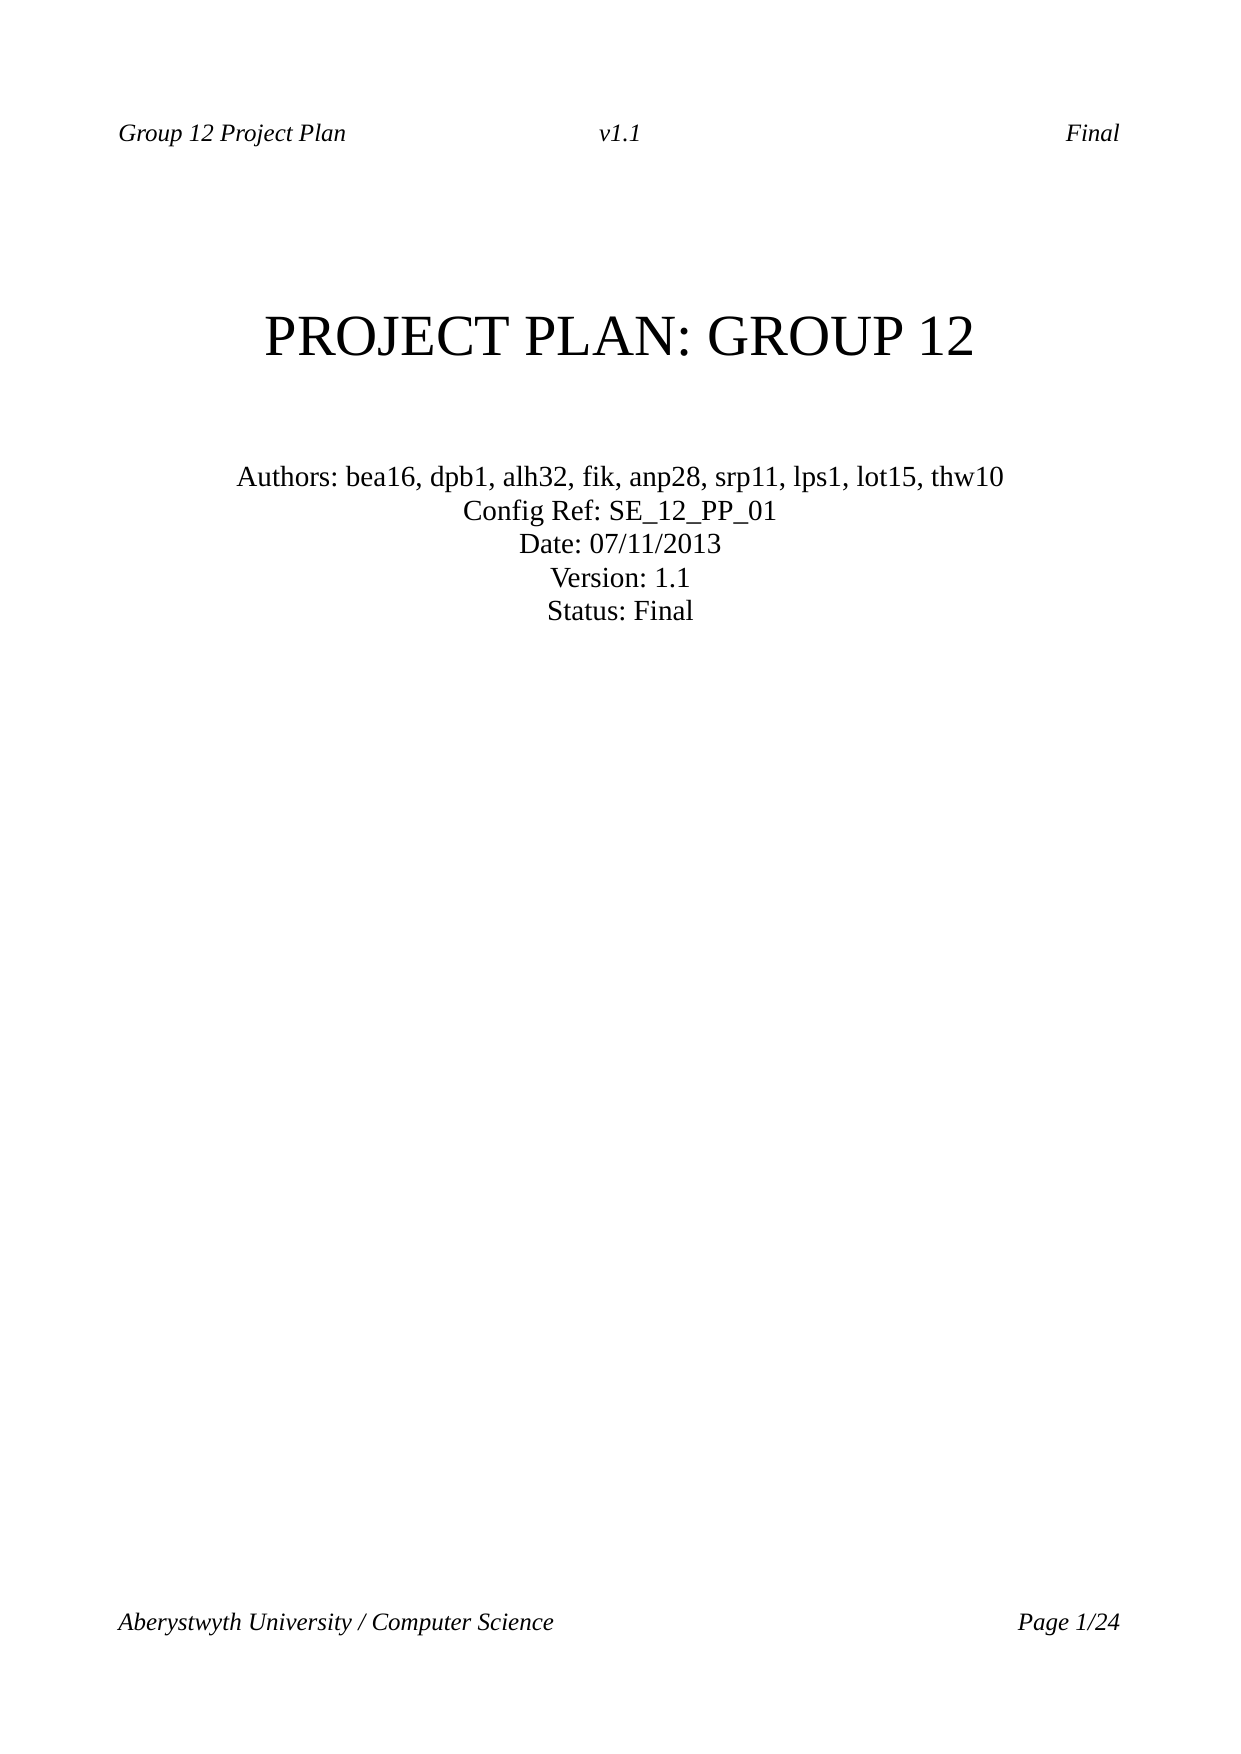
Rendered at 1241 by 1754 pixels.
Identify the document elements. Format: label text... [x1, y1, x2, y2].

text PROJECT PLAN: GROUP 12 [118, 301, 1122, 368]
text Status: Final [118, 593, 1122, 627]
text Date: 07/11/2013 [118, 526, 1122, 560]
text Config Ref: SE_12_PP_01 [118, 493, 1122, 526]
text Version: 1.1 [118, 560, 1122, 593]
text Authors: bea16, dpb1, alh32, fik, anp28, srp11, lps1, lot15, thw10 [118, 459, 1122, 493]
